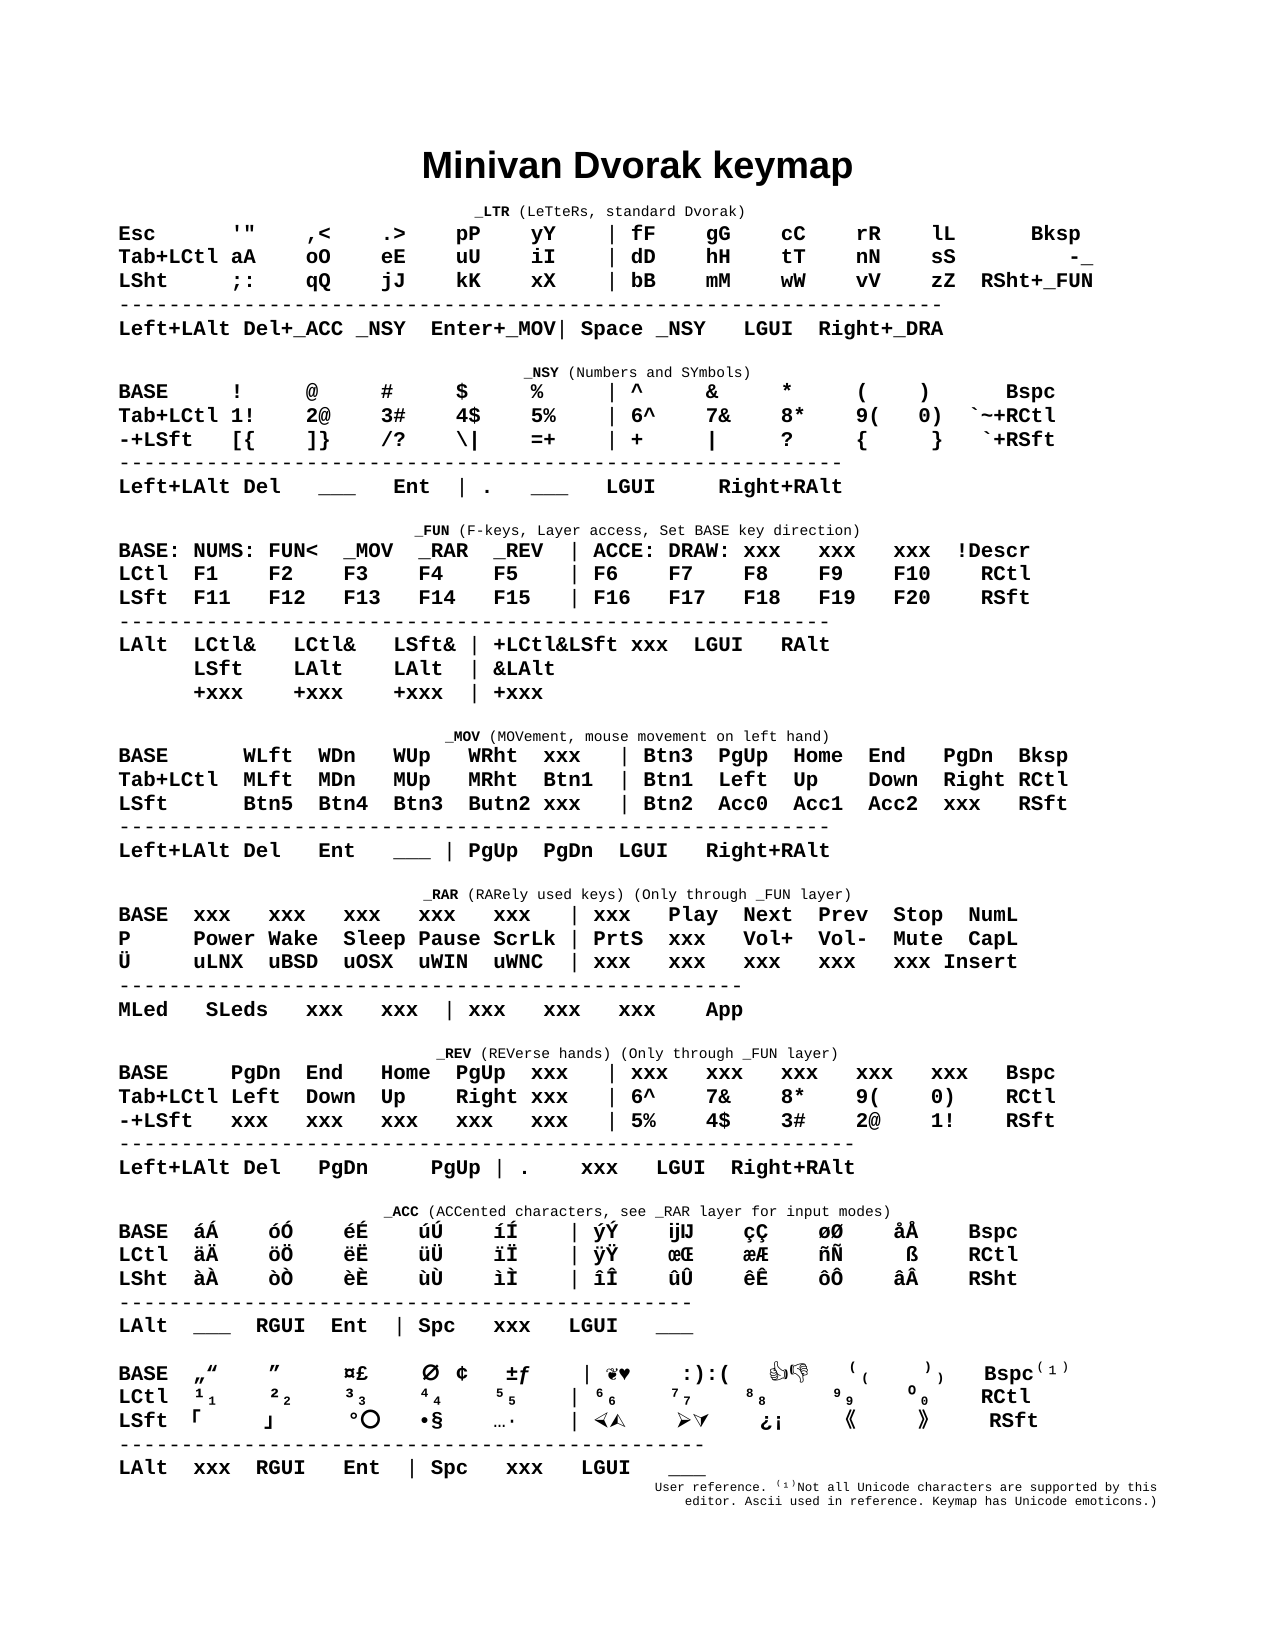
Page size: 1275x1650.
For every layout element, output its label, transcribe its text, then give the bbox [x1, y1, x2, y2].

text Tab+LCtl MLft MDn MUp MRht Btn1 | Btn1 Left Up Down Right RCtl [118, 769, 1157, 793]
text Tab+LCtl 1! 2@ 3# 4$ 5% | 6^ 7& 8* 9( 0) `~+RCtl [118, 405, 1157, 429]
text LAlt ___ RGUI Ent | Spc xxx LGUI ___ [118, 1315, 1157, 1339]
text --------------------------------------------------------- [118, 611, 1157, 634]
text LCtl ¹₁ ²₂ ³₃ ⁴₄ ⁵₅ | ⁶₆ ⁷₇ ⁸₈ ⁹₉ ⁰₀ RCtl [118, 1386, 1157, 1410]
text _FUN (F-keys, Layer access, Set BASE key direction) [118, 523, 1157, 540]
text Left+LAlt Del+_ACC _NSY Enter+_MOV| Space _NSY LGUI Right+_DRA [118, 317, 1157, 341]
subtitle Minivan Dvorak keymap [118, 143, 1157, 187]
text _MOV (MOVement, mouse movement on left hand) [118, 729, 1157, 746]
text LSft F11 F12 F13 F14 F15 | F16 F17 F18 F19 F20 RSft [118, 587, 1157, 611]
text editor. Ascii used in reference. Keymap has Unicode emoticons.) [118, 1495, 1157, 1509]
text ----------------------------------------------- [118, 1434, 1157, 1457]
text Tab+LCtl Left Down Up Right xxx | 6^ 7& 8* 9( 0) RCtl [118, 1086, 1157, 1110]
text LSft Btn5 Btn4 Btn3 Butn2 xxx | Btn2 Acc0 Acc1 Acc2 xxx RSft [118, 793, 1157, 816]
text ------------------------------------------------------------------ [118, 294, 1157, 317]
text --------------------------------------------------------- [118, 816, 1157, 840]
text LCtl F1 F2 F3 F4 F5 | F6 F7 F8 F9 F10 RCtl [118, 563, 1157, 587]
text -------------------------------------------------- [118, 975, 1157, 998]
text _REV (REVerse hands) (Only through _FUN layer) [118, 1046, 1157, 1062]
text _LTR (LeTteRs, standard Dvorak) [118, 199, 1157, 223]
text LSft 「 」 °〇 •§ …· | ⮘⮙ ⮚⮛ ¿¡ 《 》 RSft [118, 1410, 1157, 1434]
text ---------------------------------------------- [118, 1292, 1157, 1315]
text Ü uLNX uBSD uOSX uWIN uWNC | xxx xxx xxx xxx xxx Insert [118, 951, 1157, 975]
text BASE ! @ # $ % | ^ & * ( ) Bspc [118, 381, 1157, 405]
text LSht ;: qQ jJ kK xX | bB mM wW vV zZ RSht+_FUN [118, 270, 1157, 294]
text P Power Wake Sleep Pause ScrLk | PrtS xxx Vol+ Vol- Mute CapL [118, 928, 1157, 951]
text _NSY (Numbers and SYmbols) [118, 365, 1157, 381]
text -+LSft [{ ]} /? \| =+ | + | ? { } `+RSft [118, 429, 1157, 452]
text LAlt xxx RGUI Ent | Spc xxx LGUI ___ [118, 1457, 1157, 1481]
text Left+LAlt Del PgDn PgUp | . xxx LGUI Right+RAlt [118, 1157, 1157, 1181]
text +xxx +xxx +xxx | +xxx [118, 682, 1157, 705]
text BASE xxx xxx xxx xxx xxx | xxx Play Next Prev Stop NumL [118, 904, 1157, 928]
text LAlt LCtl& LCtl& LSft& | +LCtl&LSft xxx LGUI RAlt [118, 634, 1157, 658]
text Left+LAlt Del ___ Ent | . ___ LGUI Right+RAlt [118, 476, 1157, 499]
text User reference. ⁽¹⁾Not all Unicode characters are supported by this [118, 1481, 1157, 1495]
text _ACC (ACCented characters, see _RAR layer for input modes) [118, 1204, 1157, 1221]
text BASE PgDn End Home PgUp xxx | xxx xxx xxx xxx xxx Bspc [118, 1062, 1157, 1086]
text -+LSft xxx xxx xxx xxx xxx | 5% 4$ 3# 2@ 1! RSft [118, 1110, 1157, 1133]
text Tab+LCtl aA oO eE uU iI | dD hH tT nN sS -_ [118, 247, 1157, 270]
text _RAR (RARely used keys) (Only through _FUN layer) [118, 887, 1157, 904]
text ----------------------------------------------------------- [118, 1133, 1157, 1157]
text MLed SLeds xxx xxx | xxx xxx xxx App [118, 998, 1157, 1022]
text BASE „“ ” ¤£ ∅ ¢ ±ƒ | ❦♥ :):( 👍👎 ⁽₍ ⁾₎ Bspc⁽¹⁾ [118, 1363, 1157, 1386]
text LSht àÀ òÒ èÈ ùÙ ìÌ | îÎ ûÛ êÊ ôÔ âÂ RSht [118, 1268, 1157, 1292]
text ---------------------------------------------------------- [118, 452, 1157, 476]
text LCtl äÄ öÖ ëË üÜ ïÏ | ÿŸ œŒ æÆ ñÑ ß RCtl [118, 1244, 1157, 1268]
text LSft LAlt LAlt | &LAlt [118, 658, 1157, 682]
text BASE WLft WDn WUp WRht xxx | Btn3 PgUp Home End PgDn Bksp [118, 746, 1157, 769]
text Esc '" ,< .> pP yY | fF gG cC rR lL Bksp [118, 223, 1157, 247]
text BASE áÁ óÓ éÉ úÚ íÍ | ýÝ ĳĲ çÇ øØ åÅ Bspc [118, 1221, 1157, 1244]
text BASE: NUMS: FUN< _MOV _RAR _REV | ACCE: DRAW: xxx xxx xxx !Descr [118, 540, 1157, 563]
text Left+LAlt Del Ent ___ | PgUp PgDn LGUI Right+RAlt [118, 840, 1157, 864]
